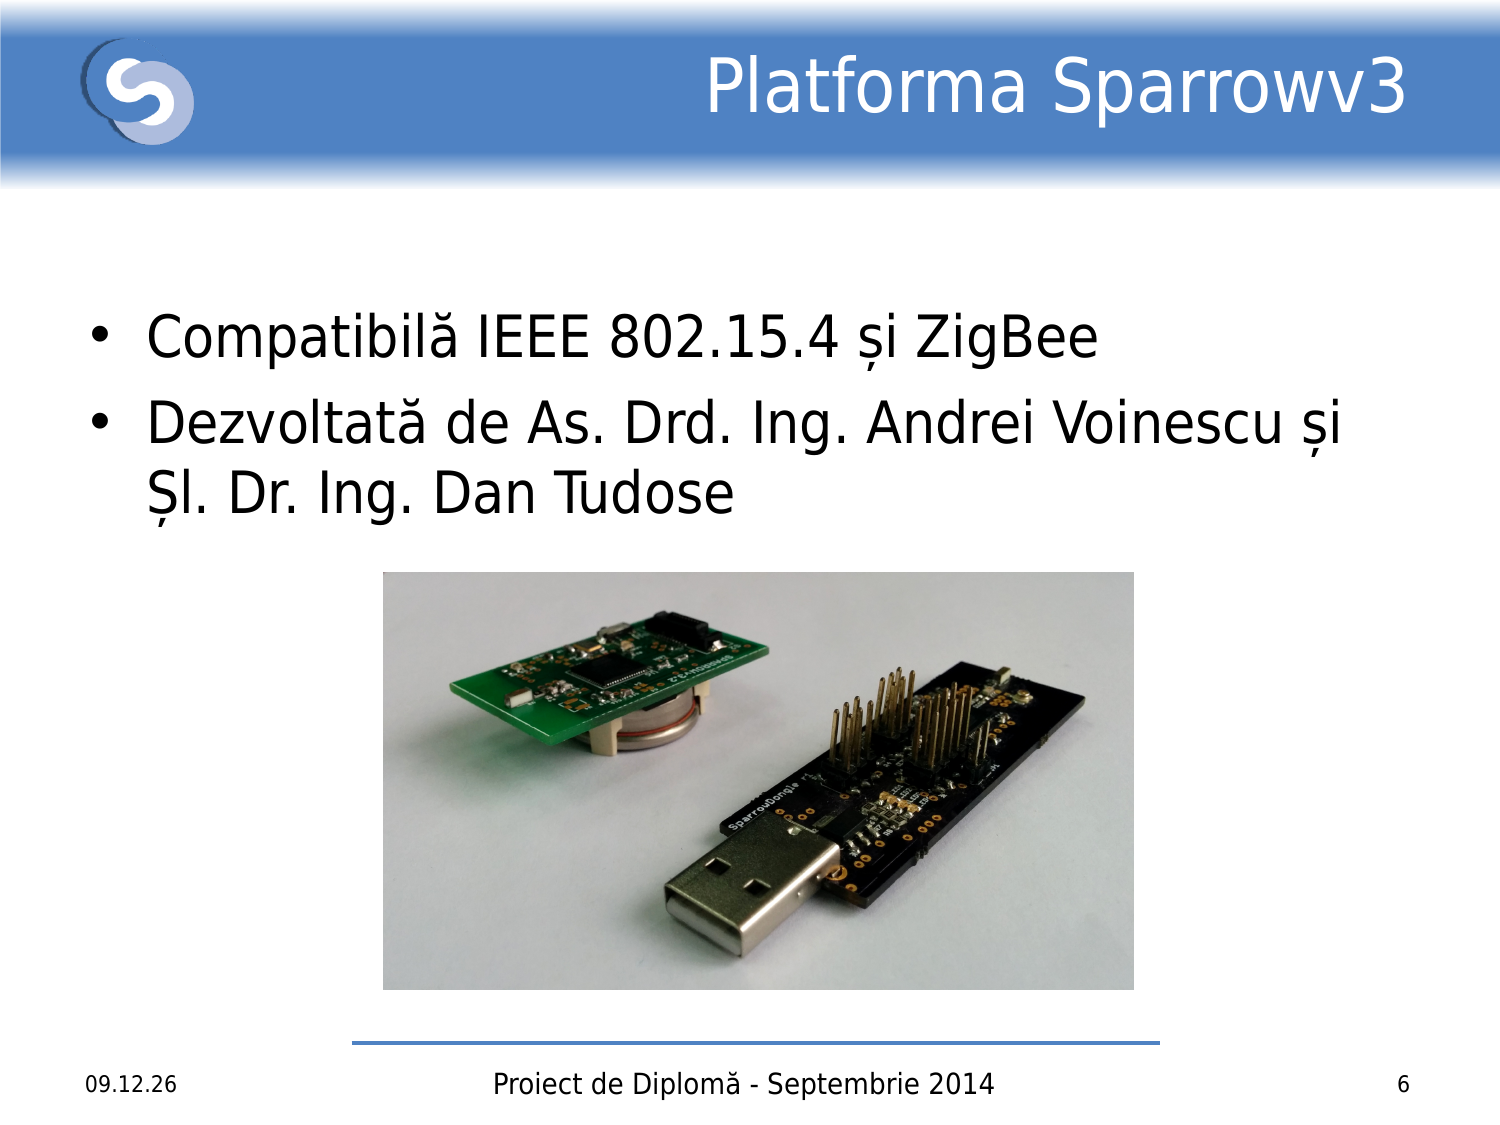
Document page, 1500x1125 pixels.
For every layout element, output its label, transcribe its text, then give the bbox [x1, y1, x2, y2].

picture [383, 572, 1134, 990]
title Platforma Sparrowv3 [199, 11, 1425, 155]
list Compatibilă IEEE 802.15.4 și ZigBee Dezvoltată de As. Drd. Ing. Andrei Voinescu și Șl. Dr. Ing. Dan Tudose [75, 203, 1426, 621]
picture [0, 0, 1500, 189]
